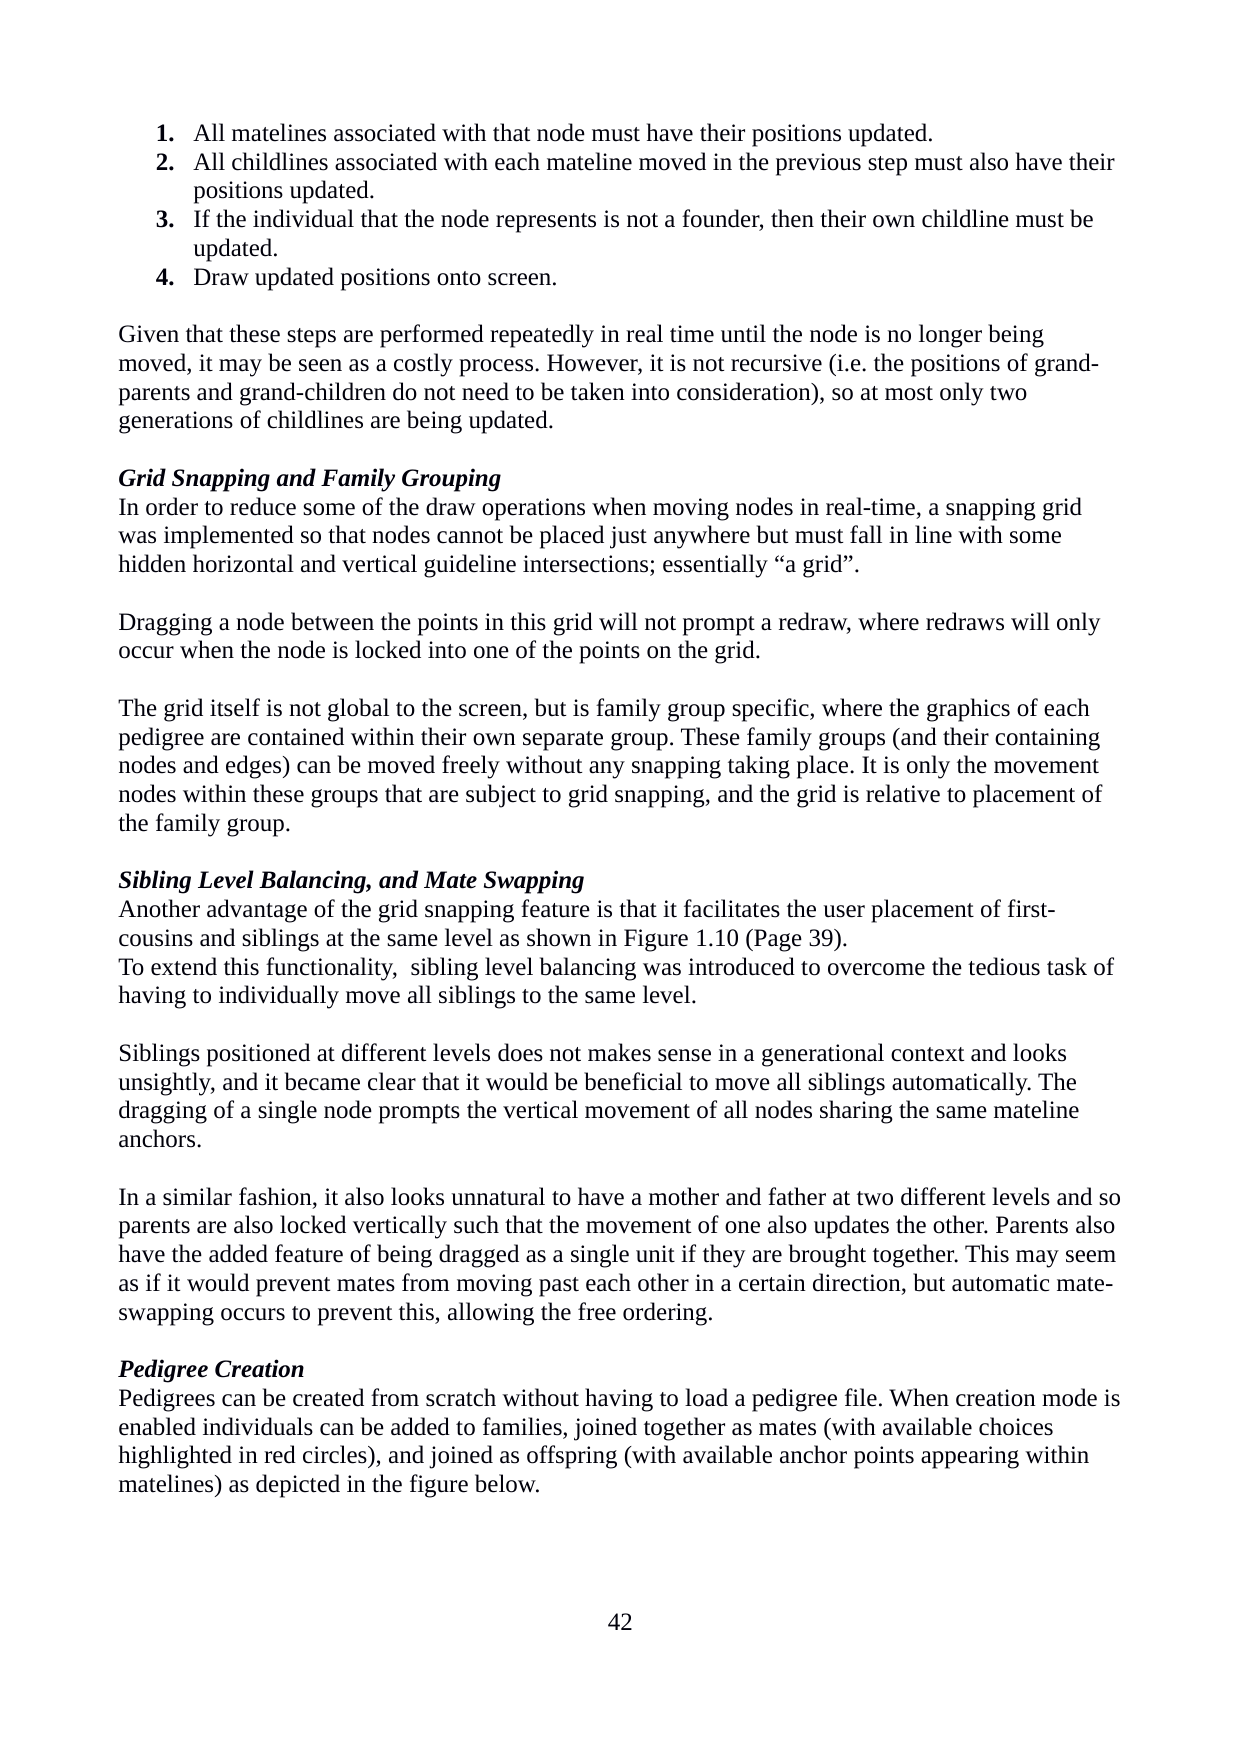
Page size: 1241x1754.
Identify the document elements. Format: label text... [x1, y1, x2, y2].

subtitle Pedigree Creation [118, 1354, 1122, 1383]
list Draw updated positions onto screen. [156, 262, 1122, 291]
text Siblings positioned at different levels does not makes sense in a generational context and looks unsightly, and it became clear that it would be beneficial to move all siblings automatically. The dragging of a single node prompts the vertical movement of all nodes sharing the same mateline anchors. [118, 1038, 1122, 1153]
text Pedigrees can be created from scratch without having to load a pedigree file. When creation mode is enabled individuals can be added to families, joined together as mates (with available choices highlighted in red circles), and joined as offspring (with available anchor points appearing within matelines) as depicted in the figure below. [118, 1383, 1122, 1498]
text Given that these steps are performed repeatedly in real time until the node is no longer being moved, it may be seen as a costly process. However, it is not recursive (i.e. the positions of grand-parents and grand-children do not need to be taken into consideration), so at most only two generations of childlines are being updated. [118, 319, 1122, 434]
subtitle Grid Snapping and Family Grouping [118, 463, 1122, 492]
list All matelines associated with that node must have their positions updated. [156, 118, 1122, 147]
list If the individual that the node represents is not a founder, then their own childline must be updated. [156, 204, 1122, 262]
list All childlines associated with each mateline moved in the previous step must also have their positions updated. [156, 147, 1122, 204]
text In a similar fashion, it also looks unnatural to have a mother and father at two different levels and so parents are also locked vertically such that the movement of one also updates the other. Parents also have the added feature of being dragged as a single unit if they are brought together. This may seem as if it would prevent mates from moving past each other in a certain direction, but automatic mate-swapping occurs to prevent this, allowing the free ordering. [118, 1182, 1122, 1326]
text In order to reduce some of the draw operations when moving nodes in real-time, a snapping grid was implemented so that nodes cannot be placed just anywhere but must fall in line with some hidden horizontal and vertical guideline intersections; essentially “a grid”. [118, 492, 1122, 578]
subtitle Sibling Level Balancing, and Mate Swapping [118, 866, 1122, 894]
text To extend this functionality, sibling level balancing was introduced to overcome the tedious task of having to individually move all siblings to the same level. [118, 952, 1122, 1009]
text The grid itself is not global to the screen, but is family group specific, where the graphics of each pedigree are contained within their own separate group. These family groups (and their containing nodes and edges) can be moved freely without any snapping taking place. It is only the movement nodes within these groups that are subject to grid snapping, and the grid is relative to placement of the family group. [118, 693, 1122, 837]
text Dragging a node between the points in this grid will not prompt a redraw, where redraws will only occur when the node is locked into one of the points on the grid. [118, 607, 1122, 664]
text Another advantage of the grid snapping feature is that it facilitates the user placement of first-cousins and siblings at the same level as shown in Figure 1.10 (Page 46). [118, 894, 1122, 952]
